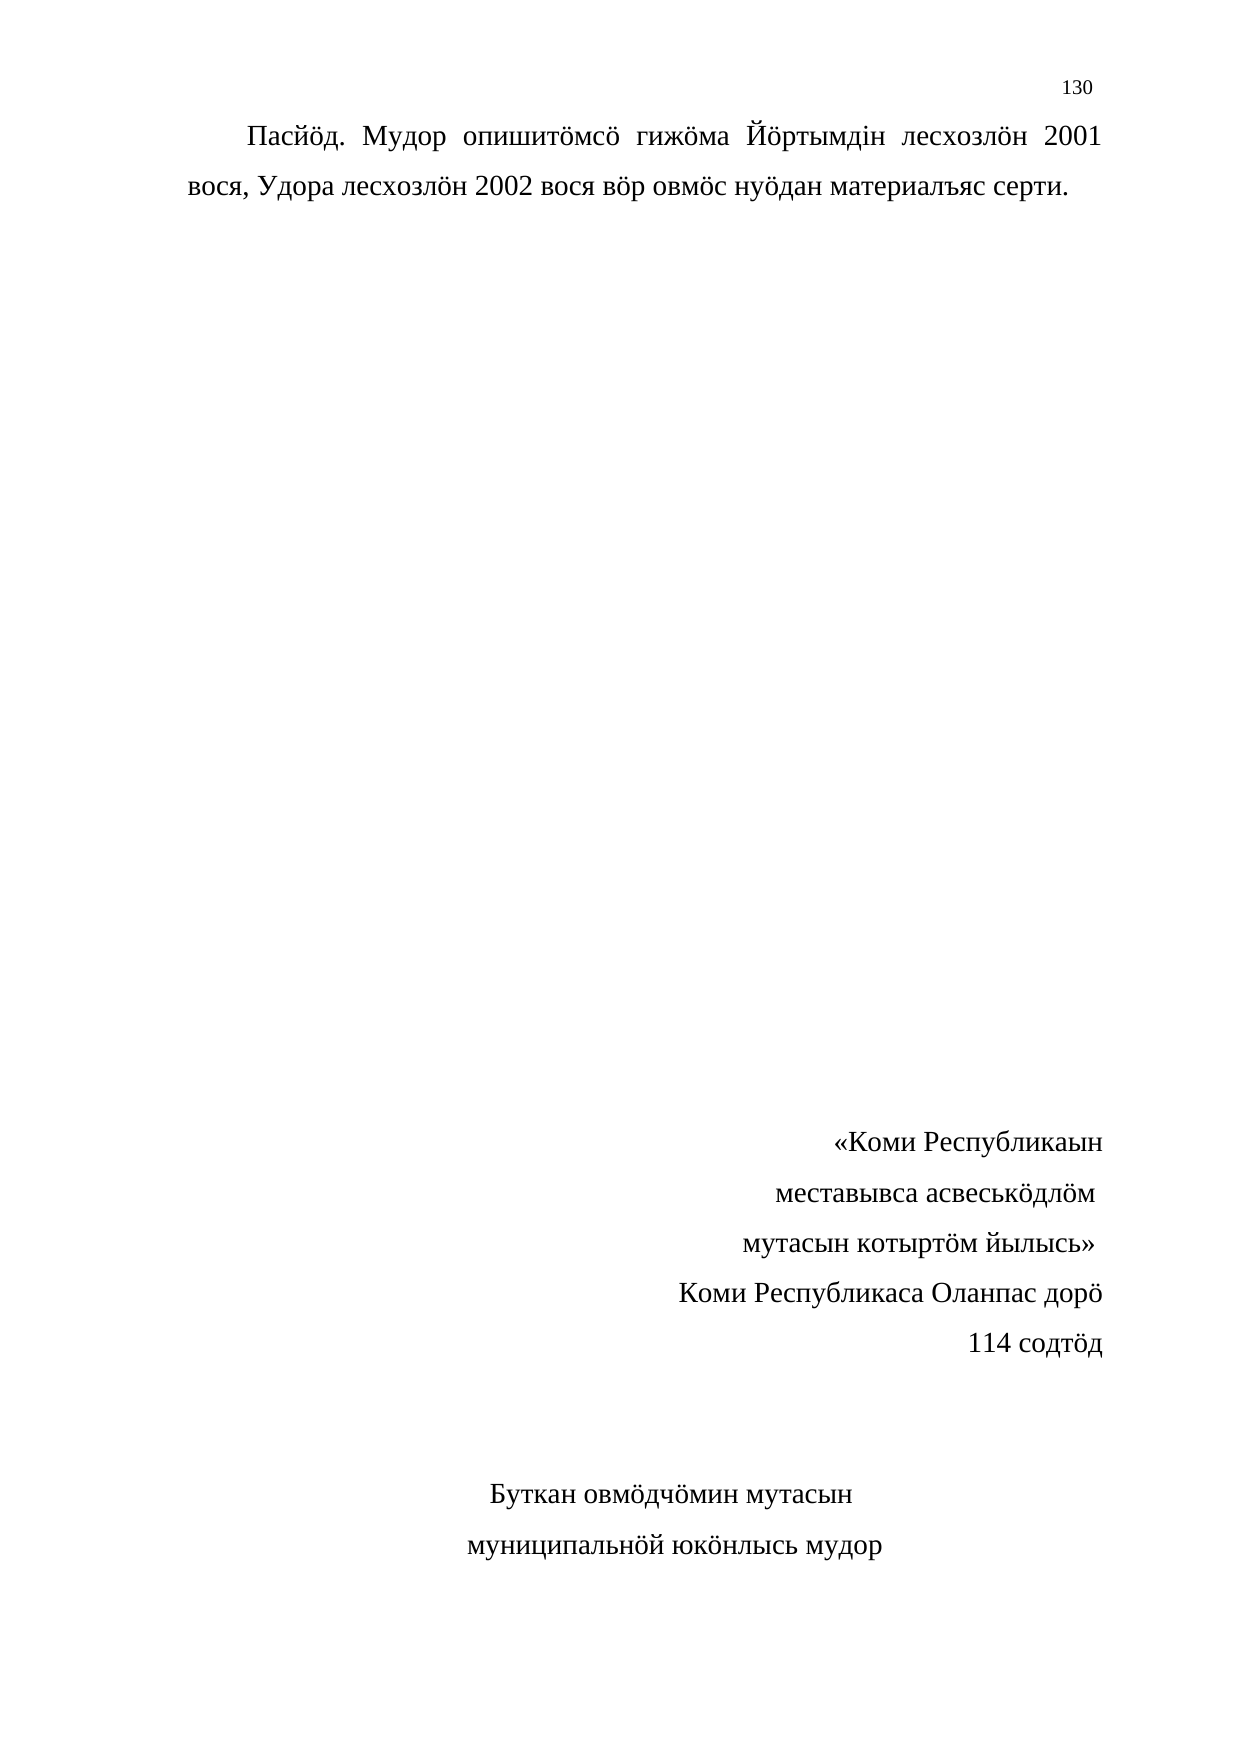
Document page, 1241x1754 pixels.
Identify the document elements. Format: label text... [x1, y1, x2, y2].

text мутасын котыртöм йылысь» [187, 1225, 1103, 1258]
text муниципальнöй юкöнлысь мудор [187, 1527, 1103, 1560]
subtitle Буткан овмöдчöмин мутасын [187, 1477, 1103, 1510]
text Пасйöд. Мудор опишитöмсö гижöма Йöртымдiн лесхозлöн 2001 вося, Удора лесхозлöн 2002 вося вöр овмöс нуöдан материалъяс серти. [187, 118, 1103, 202]
text «Коми Республикаын [187, 1124, 1103, 1158]
text меставывса асвеськöдлöм [187, 1175, 1103, 1208]
text Коми Республикаса Оланпас дорö [187, 1275, 1103, 1309]
text 114 содтöд [187, 1326, 1103, 1359]
